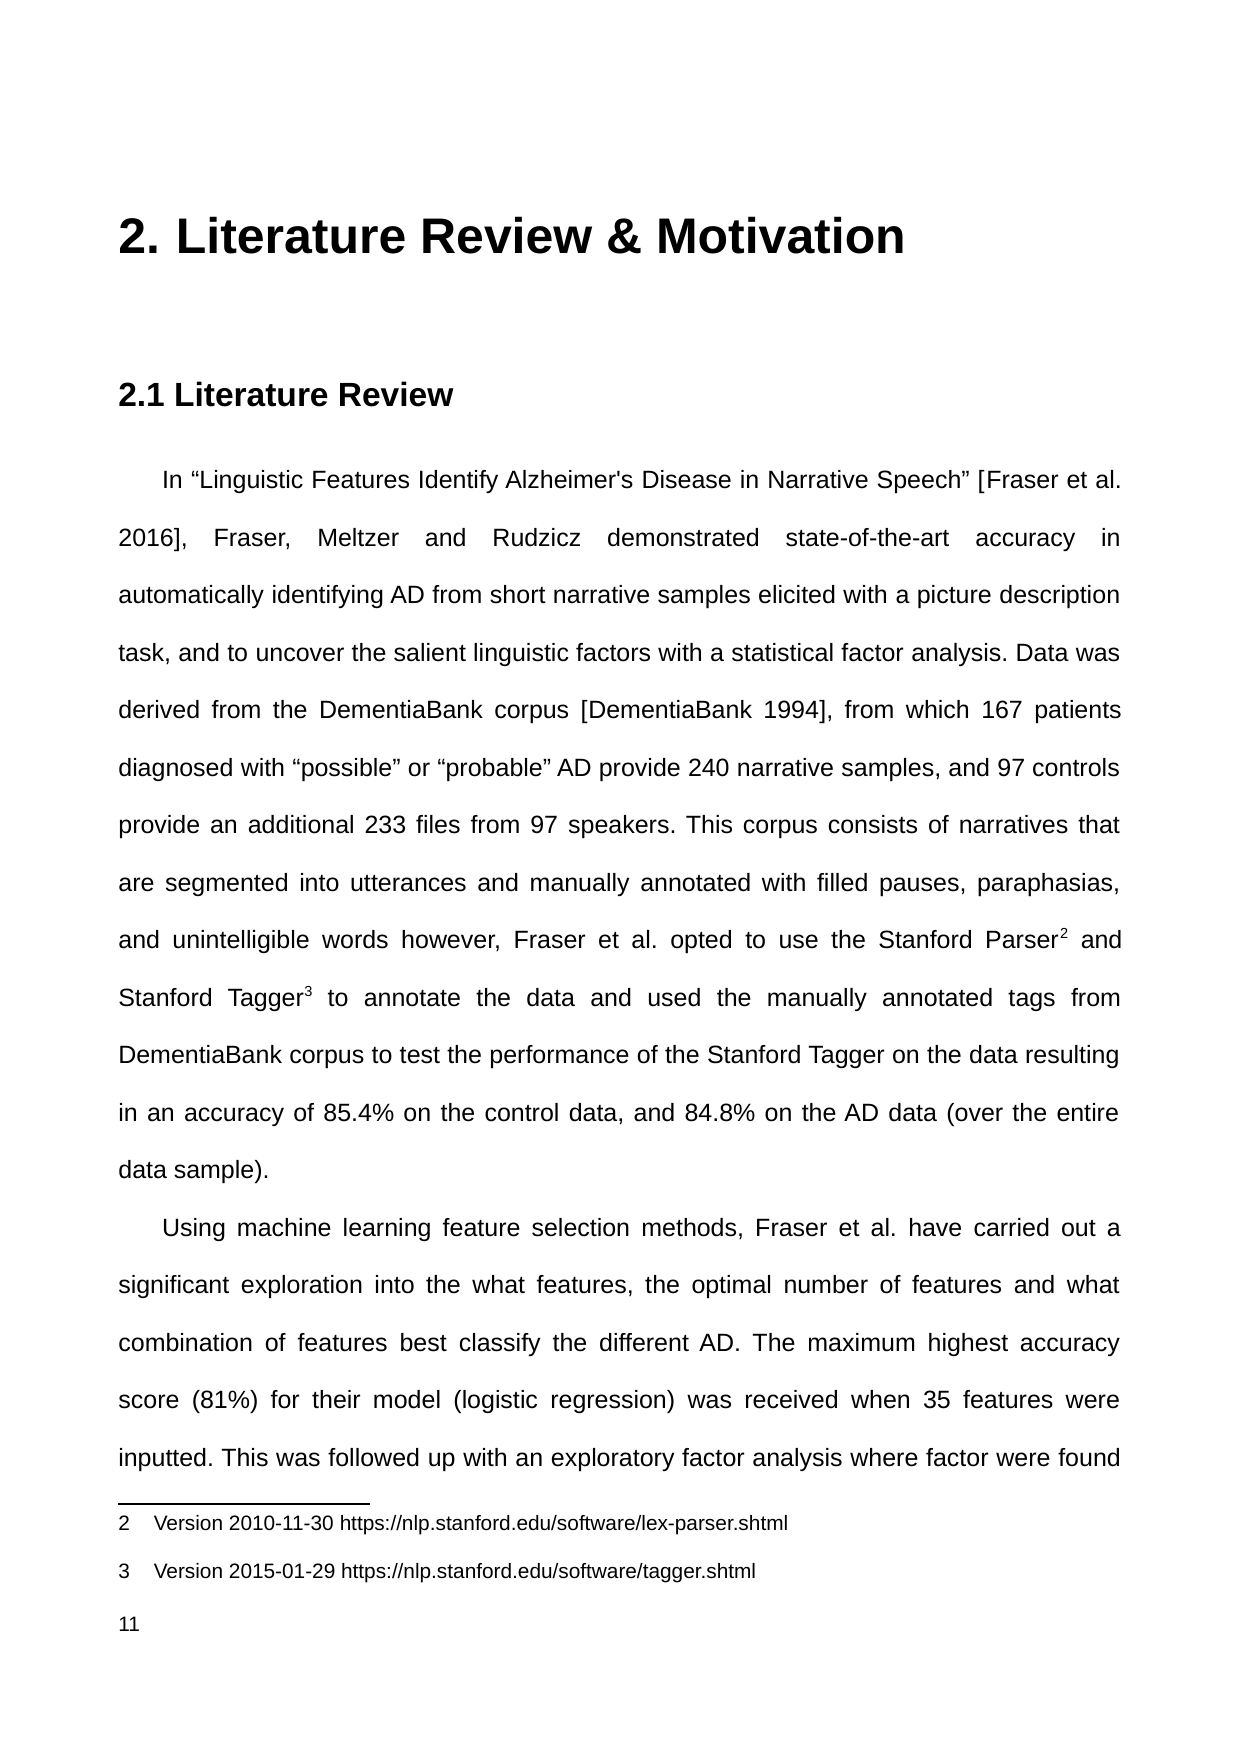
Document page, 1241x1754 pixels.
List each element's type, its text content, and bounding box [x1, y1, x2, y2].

text In “Linguistic Features Identify Alzheimer's Disease in Narrative Speech” [Fraser et al. 2016], Fraser, Meltzer and Rudzicz demonstrated state-of-the-art accuracy in automatically identifying AD from short narrative samples elicited with a picture description task, and to uncover the salient linguistic factors with a statistical factor analysis. Data was derived from the DementiaBank corpus [DementiaBank 1994], from which 167 patients diagnosed with “possible” or “probable” AD provide 240 narrative samples, and 97 controls provide an additional 233 files from 97 speakers. This corpus consists of narratives that are segmented into utterances and manually annotated with filled pauses, paraphasias, and unintelligible words however, Fraser et al. opted to use the Stanford Parser and Stanford Tagger to annotate the data and used the manually annotated tags from DementiaBank corpus to test the performance of the Stanford Tagger on the data resulting in an accuracy of 85.4% on the control data, and 84.8% on the AD data (over the entire data sample). [118, 465, 1122, 1184]
subtitle Literature Review & Motivation [118, 206, 1122, 264]
subtitle 2.1 Literature Review [118, 375, 1122, 414]
text Using machine learning feature selection methods, Fraser et al. have carried out a significant exploration into the what features, the optimal number of features and what combination of features best classify the different AD. The maximum highest accuracy score (81%) for their model (logistic regression) was received when 35 features were inputted. This was followed up with an exploratory factor analysis where factor were found [118, 1213, 1122, 1471]
text Version 2010-11-30 https://nlp.stanford.edu/software/lex-parser.shtml [118, 1511, 1122, 1534]
text Version 2015-01-29 https://nlp.stanford.edu/software/tagger.shtml [118, 1558, 1122, 1582]
